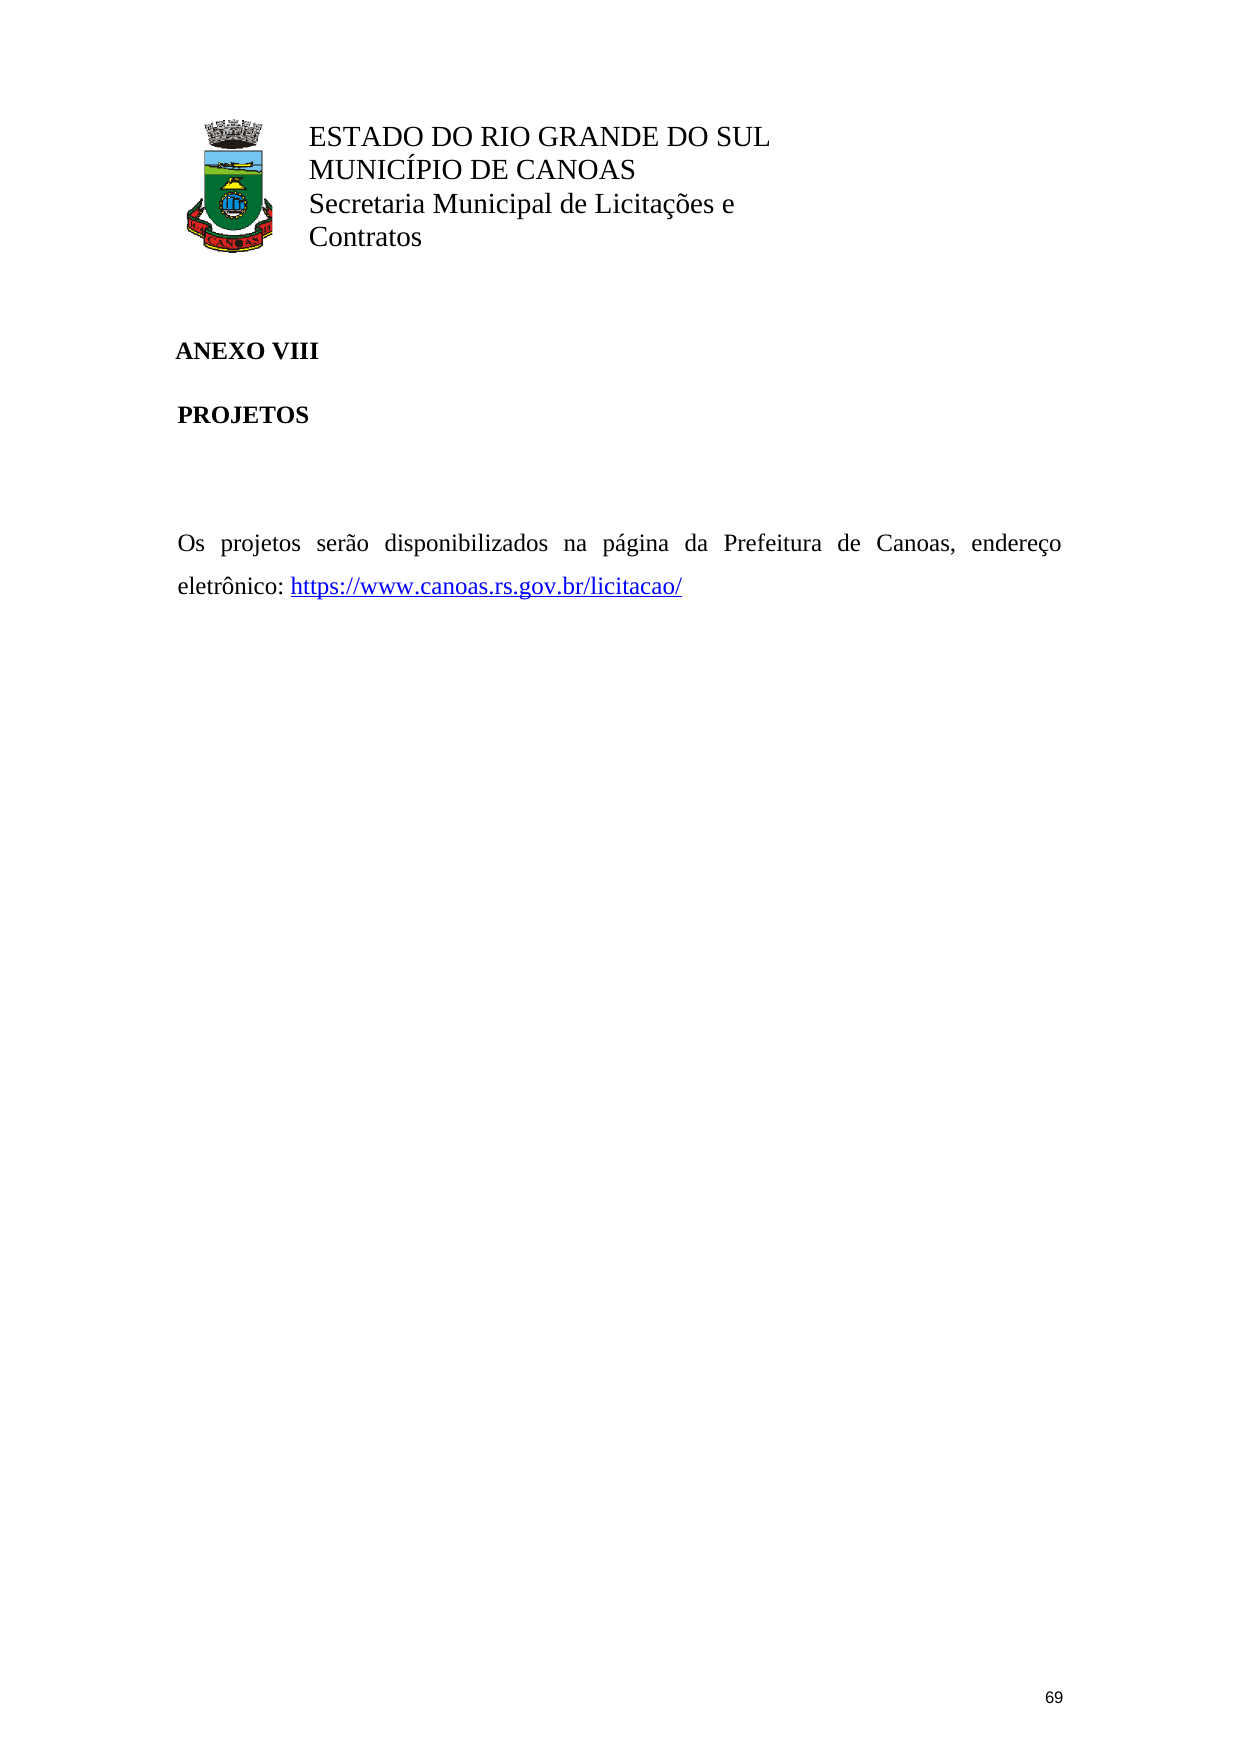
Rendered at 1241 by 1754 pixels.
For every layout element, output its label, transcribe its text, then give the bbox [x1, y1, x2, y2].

picture [186, 119, 273, 253]
text PROJETOS [177, 400, 1063, 429]
text ANEXO VIII [175, 336, 1063, 365]
text Os projetos serão disponibilizados na página da Prefeitura de Canoas, endereço eletrônico: https://www.canoas.rs.gov.br/licitacao/ [177, 528, 1063, 600]
